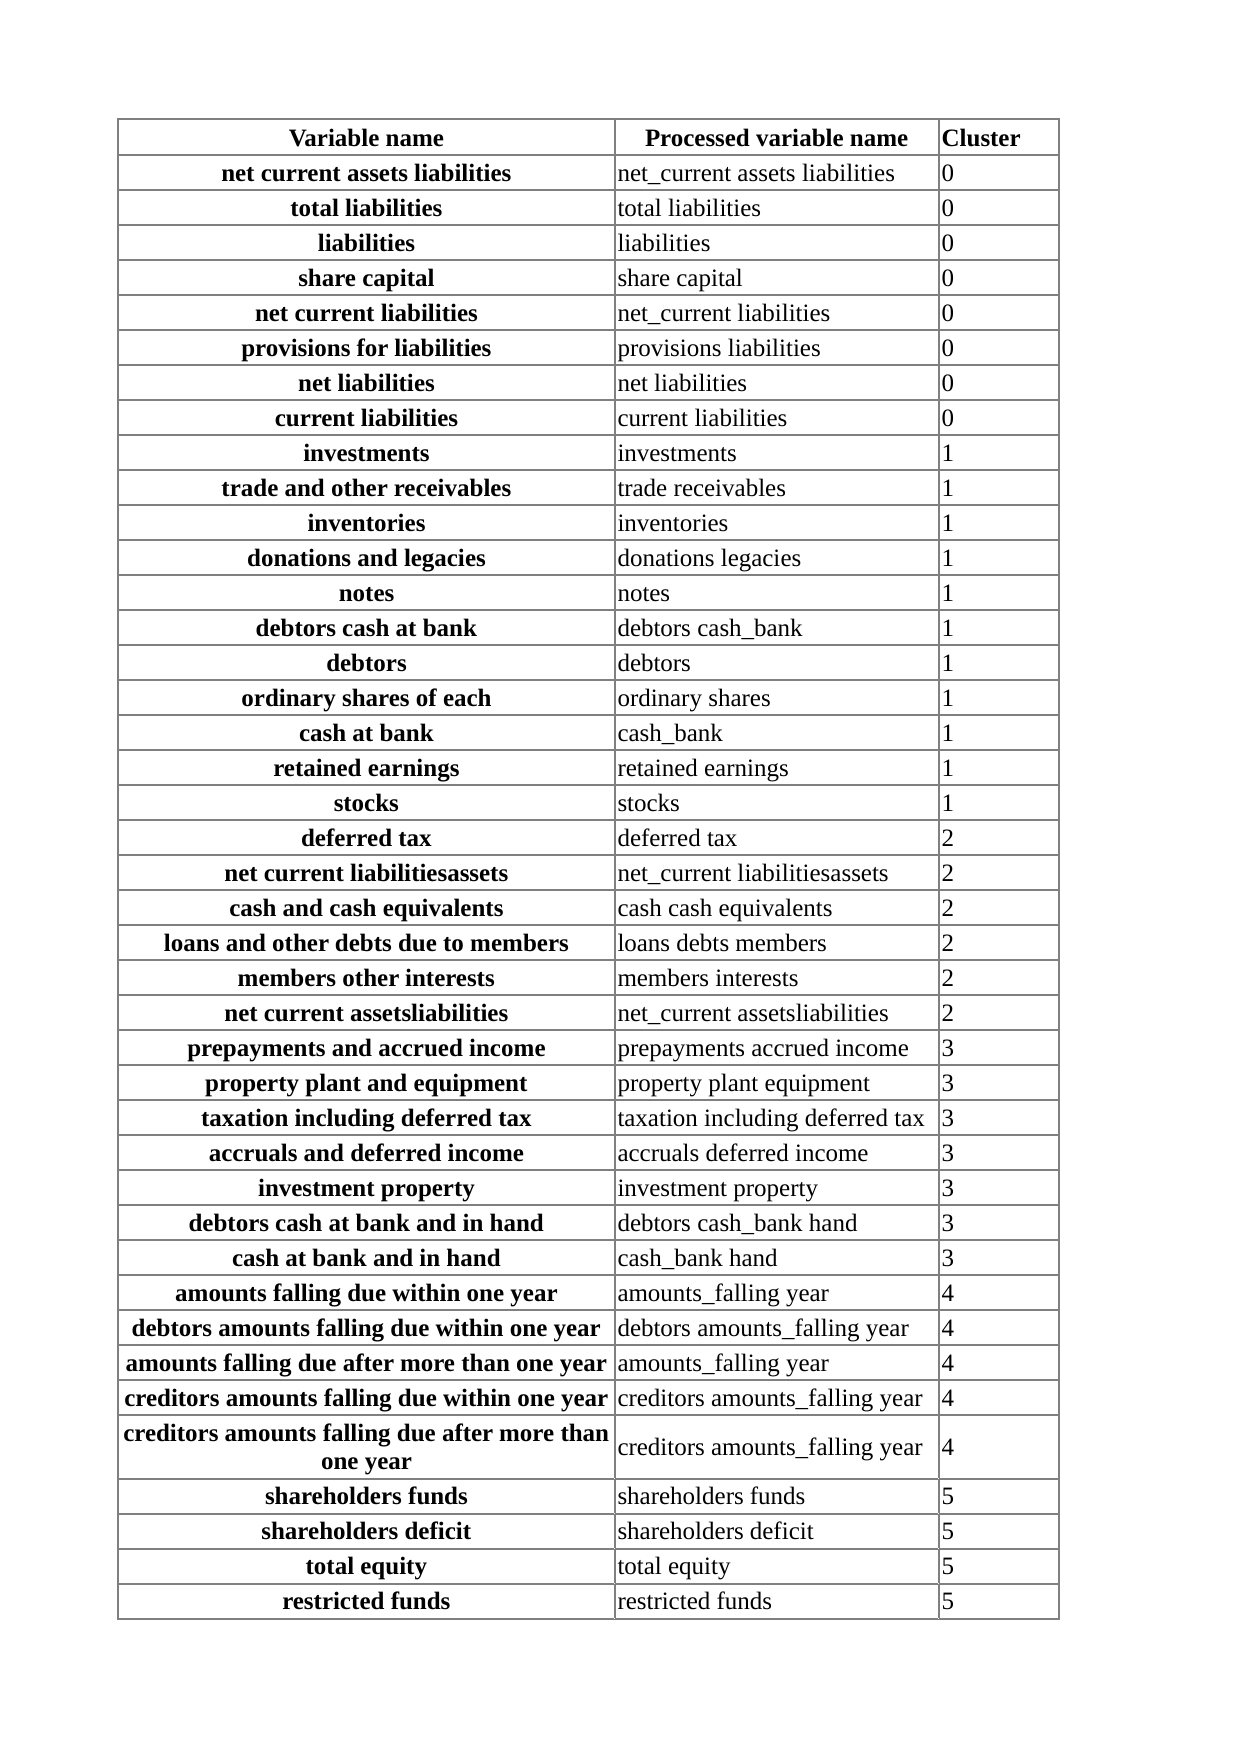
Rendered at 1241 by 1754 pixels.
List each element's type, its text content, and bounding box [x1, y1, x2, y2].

table_cell debtors amounts_falling year [616, 1311, 938, 1344]
table_cell total liabilities [616, 191, 938, 224]
table_cell debtors cash at bank and in hand [119, 1206, 614, 1239]
table_cell current liabilities [119, 401, 614, 434]
table_cell 0 [940, 226, 1058, 259]
table_cell total equity [616, 1550, 938, 1583]
table_cell 1 [940, 751, 1058, 784]
table_cell 0 [940, 156, 1058, 189]
table_cell liabilities [119, 226, 614, 259]
table_cell 0 [940, 401, 1058, 434]
table_cell total liabilities [119, 191, 614, 224]
table_cell restricted funds [119, 1585, 614, 1618]
table_cell 5 [940, 1550, 1058, 1583]
table_cell amounts_falling year [616, 1346, 938, 1379]
table_cell debtors [616, 646, 938, 679]
table_cell deferred tax [119, 821, 614, 854]
table_header Cluster [940, 120, 1058, 154]
table_cell 5 [940, 1480, 1058, 1513]
table_cell retained earnings [616, 751, 938, 784]
table_cell debtors [119, 646, 614, 679]
table_cell 3 [940, 1171, 1058, 1204]
table_cell 2 [940, 926, 1058, 959]
table_cell net liabilities [119, 366, 614, 399]
table_cell debtors cash at bank [119, 611, 614, 644]
table_cell 0 [940, 191, 1058, 224]
table_cell property plant equipment [616, 1066, 938, 1099]
table_cell shareholders deficit [616, 1515, 938, 1548]
table_cell amounts_falling year [616, 1276, 938, 1309]
table_cell 1 [940, 646, 1058, 679]
table_cell donations legacies [616, 541, 938, 574]
table_cell cash and cash equivalents [119, 891, 614, 924]
table_cell creditors amounts_falling year [616, 1381, 938, 1414]
table_cell trade and other receivables [119, 471, 614, 504]
table_cell taxation including deferred tax [616, 1101, 938, 1134]
table_cell net_current assetsliabilities [616, 996, 938, 1029]
table_cell net current assetsliabilities [119, 996, 614, 1029]
table_cell loans debts members [616, 926, 938, 959]
table_cell 1 [940, 436, 1058, 469]
table_cell shareholders funds [119, 1480, 614, 1513]
table_cell 2 [940, 961, 1058, 994]
table_cell 5 [940, 1585, 1058, 1618]
table_cell notes [616, 576, 938, 609]
table_cell donations and legacies [119, 541, 614, 574]
table_cell 2 [940, 891, 1058, 924]
table_cell members other interests [119, 961, 614, 994]
table_cell 1 [940, 786, 1058, 819]
table_cell shareholders deficit [119, 1515, 614, 1548]
table_cell prepayments and accrued income [119, 1031, 614, 1064]
table_cell amounts falling due after more than one year [119, 1346, 614, 1379]
table_cell investments [119, 436, 614, 469]
table_cell 1 [940, 506, 1058, 539]
table_cell inventories [616, 506, 938, 539]
table_cell 5 [940, 1515, 1058, 1548]
table_cell ordinary shares of each [119, 681, 614, 714]
table_cell 1 [940, 611, 1058, 644]
table_cell 1 [940, 541, 1058, 574]
table_cell 4 [940, 1276, 1058, 1309]
table_cell loans and other debts due to members [119, 926, 614, 959]
table_cell restricted funds [616, 1585, 938, 1618]
table_cell amounts falling due within one year [119, 1276, 614, 1309]
table_cell investment property [119, 1171, 614, 1204]
table_cell members interests [616, 961, 938, 994]
table_cell 2 [940, 996, 1058, 1029]
table_cell cash cash equivalents [616, 891, 938, 924]
table_cell debtors cash_bank hand [616, 1206, 938, 1239]
table_cell ordinary shares [616, 681, 938, 714]
table_cell net current liabilitiesassets [119, 856, 614, 889]
table_cell share capital [119, 261, 614, 294]
table_cell share capital [616, 261, 938, 294]
table_cell net current liabilities [119, 296, 614, 329]
table_cell 3 [940, 1241, 1058, 1274]
table_cell 3 [940, 1101, 1058, 1134]
table_cell retained earnings [119, 751, 614, 784]
table_cell net_current assets liabilities [616, 156, 938, 189]
table_cell 2 [940, 856, 1058, 889]
table_cell provisions liabilities [616, 331, 938, 364]
table_cell 0 [940, 331, 1058, 364]
table_cell 1 [940, 576, 1058, 609]
table_cell creditors amounts_falling year [616, 1416, 938, 1478]
table_cell 0 [940, 261, 1058, 294]
table_cell debtors cash_bank [616, 611, 938, 644]
table_cell net_current liabilitiesassets [616, 856, 938, 889]
table_cell deferred tax [616, 821, 938, 854]
table_cell notes [119, 576, 614, 609]
table_cell net liabilities [616, 366, 938, 399]
table_cell prepayments accrued income [616, 1031, 938, 1064]
table_cell 2 [940, 821, 1058, 854]
table_cell 1 [940, 716, 1058, 749]
table_cell cash at bank [119, 716, 614, 749]
table_cell net current assets liabilities [119, 156, 614, 189]
table_cell accruals and deferred income [119, 1136, 614, 1169]
table_cell provisions for liabilities [119, 331, 614, 364]
table_cell net_current liabilities [616, 296, 938, 329]
table_cell liabilities [616, 226, 938, 259]
table_cell 3 [940, 1066, 1058, 1099]
table_cell property plant and equipment [119, 1066, 614, 1099]
table_cell creditors amounts falling due within one year [119, 1381, 614, 1414]
table_cell 3 [940, 1206, 1058, 1239]
table_cell 3 [940, 1031, 1058, 1064]
table_header Processed variable name [616, 120, 938, 154]
table_cell 4 [940, 1311, 1058, 1344]
table_cell investment property [616, 1171, 938, 1204]
table_cell 3 [940, 1136, 1058, 1169]
table_cell taxation including deferred tax [119, 1101, 614, 1134]
table_cell trade receivables [616, 471, 938, 504]
table_cell debtors amounts falling due within one year [119, 1311, 614, 1344]
table_cell 4 [940, 1346, 1058, 1379]
table_cell investments [616, 436, 938, 469]
table_cell total equity [119, 1550, 614, 1583]
table_cell 0 [940, 366, 1058, 399]
table_cell shareholders funds [616, 1480, 938, 1513]
table_cell stocks [119, 786, 614, 819]
table_cell 4 [940, 1416, 1058, 1478]
table_header Variable name [119, 120, 614, 154]
table_cell cash_bank [616, 716, 938, 749]
table_cell 1 [940, 681, 1058, 714]
table_cell stocks [616, 786, 938, 819]
table_cell inventories [119, 506, 614, 539]
table_cell 0 [940, 296, 1058, 329]
table_cell cash_bank hand [616, 1241, 938, 1274]
table_cell cash at bank and in hand [119, 1241, 614, 1274]
table_cell creditors amounts falling due after more than one year [119, 1416, 614, 1478]
table_cell 4 [940, 1381, 1058, 1414]
table_cell current liabilities [616, 401, 938, 434]
table_cell accruals deferred income [616, 1136, 938, 1169]
table_cell 1 [940, 471, 1058, 504]
